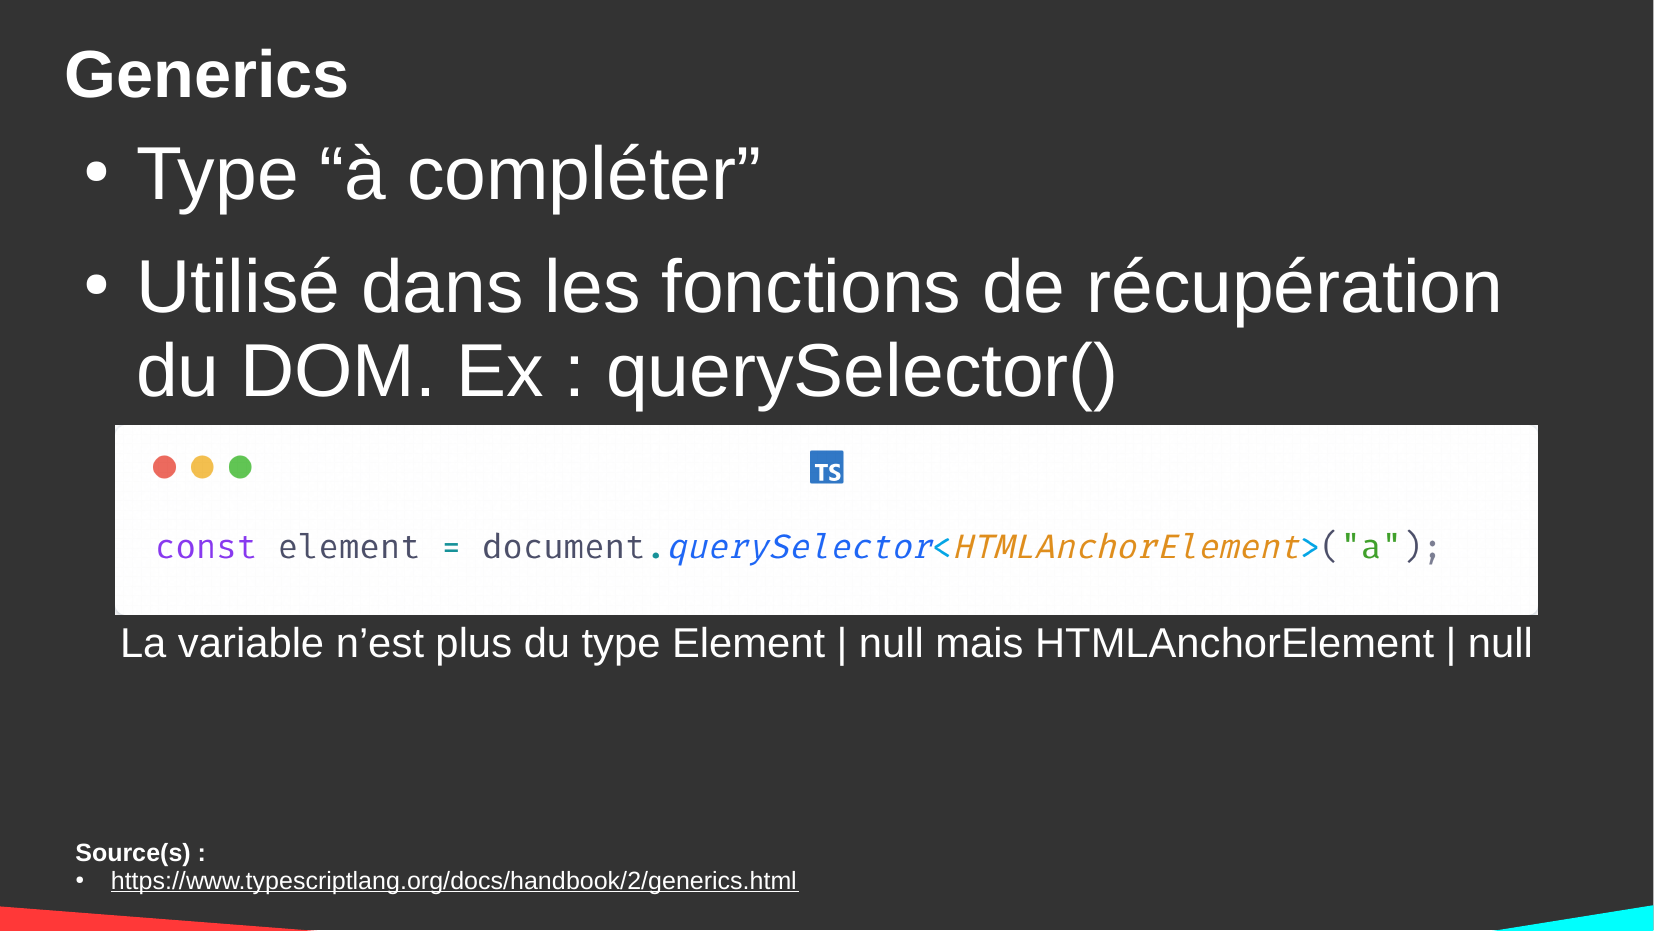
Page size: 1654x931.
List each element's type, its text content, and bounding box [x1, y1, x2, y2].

title Generics [64, 37, 1365, 113]
text_box [0, 906, 318, 931]
text_box Source(s) : https://www.typescriptlang.org/docs/handbook/2/generics.html [60, 793, 1546, 903]
picture [115, 425, 1538, 611]
text_box La variable n’est plus du type Element | null mais HTMLAnchorElement | null [85, 611, 1568, 674]
list Type “à compléter” Utilisé dans les fonctions de récupération du DOM. Ex : querySelector() [65, 131, 1544, 426]
text_box [1492, 905, 1654, 931]
